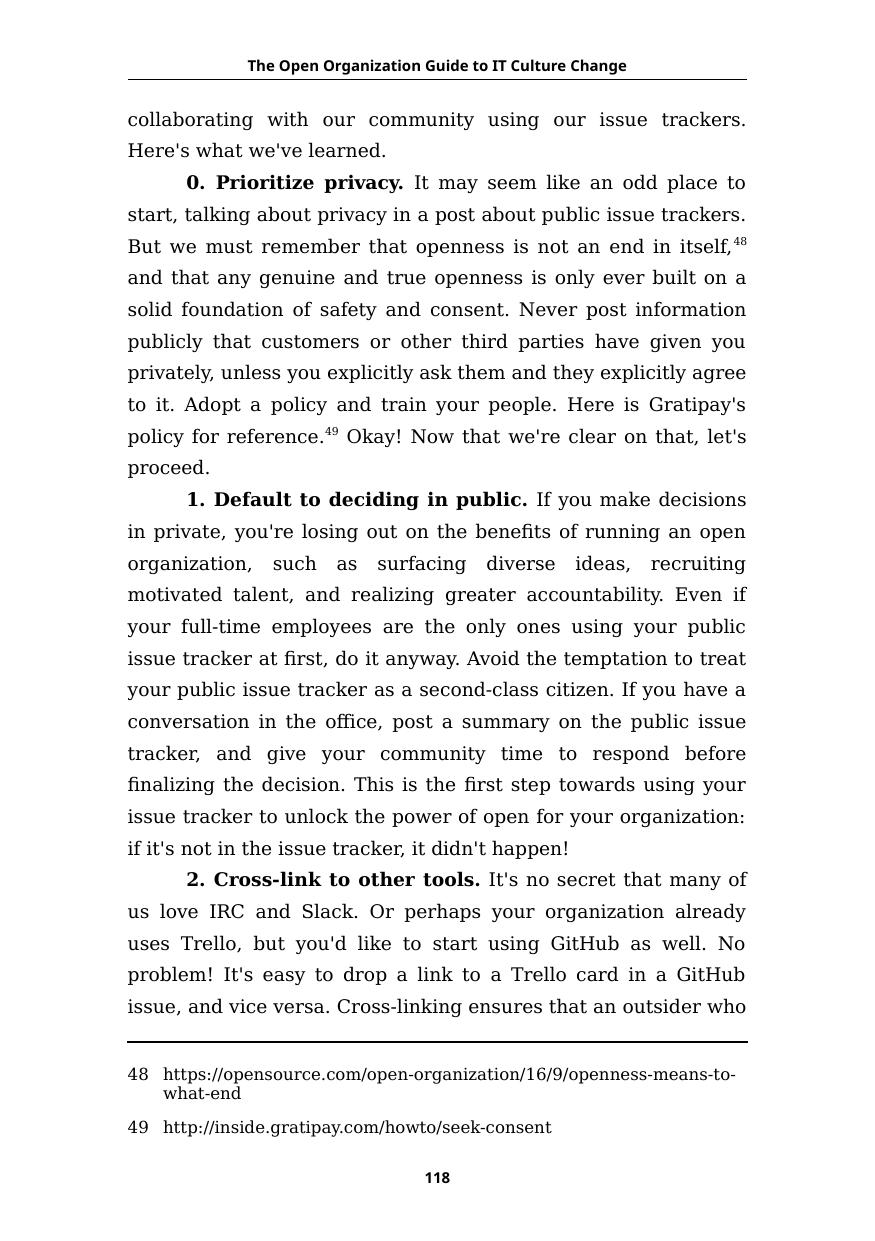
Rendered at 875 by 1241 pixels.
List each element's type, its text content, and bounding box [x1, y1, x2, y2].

text 0. Prioritize privacy. It may seem like an odd place to start, talking about privacy in a post about public issue trackers. But we must remember that openness is not an end in itself, and that any genuine and true openness is only ever built on a solid foundation of safety and consent. Never post information publicly that customers or other third parties have given you privately, unless you explicitly ask them and they explicitly agree to it. Adopt a policy and train your people. Here is Gratipay's policy for reference. Okay! Now that we're clear on that, let's proceed. [127, 172, 747, 479]
text 1. Default to deciding in public. If you make decisions in private, you're losing out on the benefits of running an open organization, such as surfacing diverse ideas, recruiting motivated talent, and realizing greater accountability. Even if your full-time employees are the only ones using your public issue tracker at first, do it anyway. Avoid the temptation to treat your public issue tracker as a second-class citizen. If you have a conversation in the office, post a summary on the public issue tracker, and give your community time to respond before finalizing the decision. This is the first step towards using your issue tracker to unlock the power of open for your organization: if it's not in the issue tracker, it didn't happen! [127, 489, 747, 859]
text collaborating with our community using our issue trackers. Here's what we've learned. [127, 109, 747, 162]
text http://inside.gratipay.com/howto/seek-consent [127, 1118, 747, 1138]
text https://opensource.com/open-organization/16/9/openness-means-to-what-end [127, 1064, 747, 1103]
text 2. Cross-link to other tools. It's no secret that many of us love IRC and Slack. Or perhaps your organization already uses Trello, but you'd like to start using GitHub as well. No problem! It's easy to drop a link to a Trello card in a GitHub issue, and vice versa. Cross-linking ensures that an outsider who [127, 869, 747, 1018]
